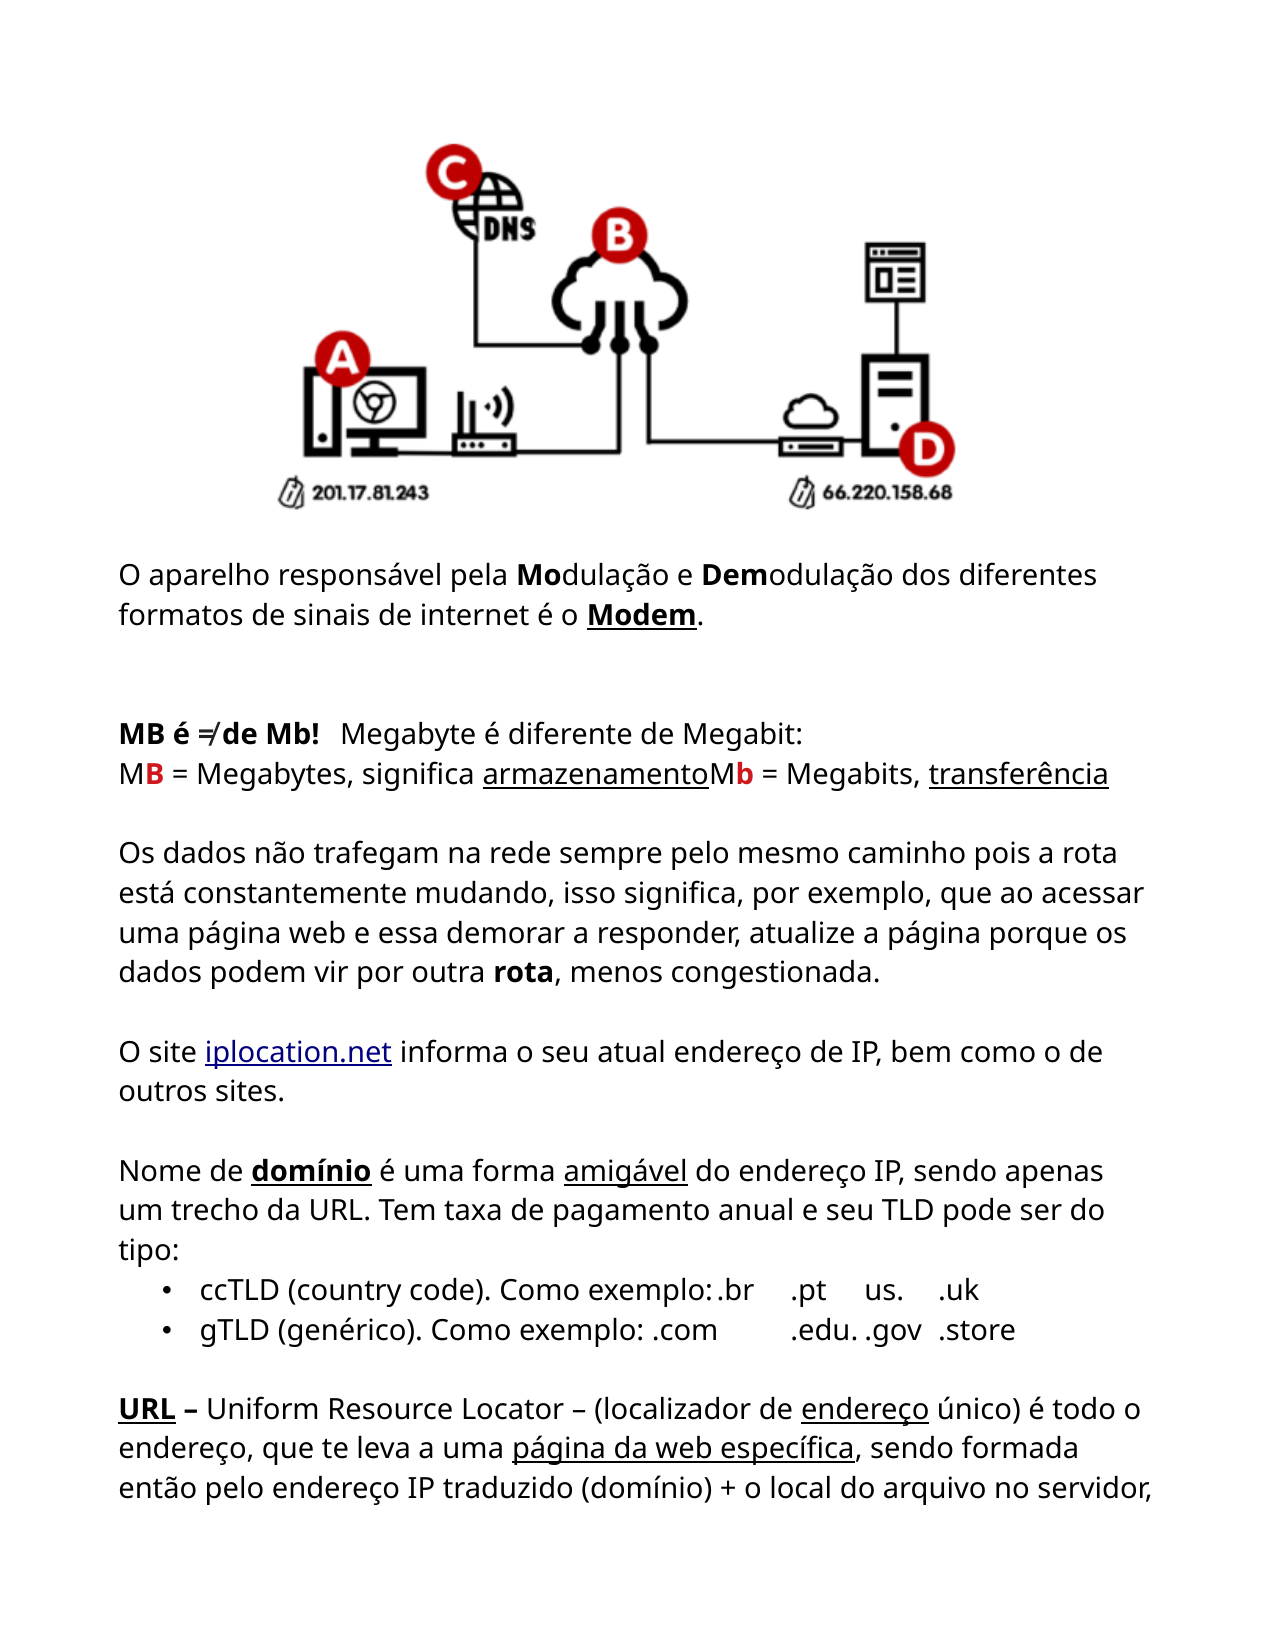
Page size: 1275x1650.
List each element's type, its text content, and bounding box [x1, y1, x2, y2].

text MB = Megabytes, significa armazenamento Mb = Megabits, transferência [118, 753, 1157, 793]
text URL – Uniform Resource Locator – (localizador de endereço único) é todo o endereço, que te leva a uma página da web específica, sendo formada então pelo endereço IP traduzido (domínio) + o local do arquivo no servidor, [118, 1388, 1157, 1507]
text MB é ≠ de Mb! Megabyte é diferente de Megabit: [118, 713, 1157, 753]
picture [253, 127, 979, 519]
list ccTLD (country code). Como exemplo: .br .pt us. .uk [162, 1269, 1157, 1309]
text Os dados não trafegam na rede sempre pelo mesmo caminho pois a rota está constantemente mudando, isso significa, por exemplo, que ao acessar uma página web e essa demorar a responder, atualize a página porque os dados podem vir por outra rota, menos congestionada. [118, 832, 1157, 991]
text O aparelho responsável pela Modulação e Demodulação dos diferentes formatos de sinais de internet é o Modem. [118, 555, 1157, 634]
text Nome de domínio é uma forma amigável do endereço IP, sendo apenas um trecho da URL. Tem taxa de pagamento anual e seu TLD pode ser do tipo: [118, 1150, 1157, 1269]
list gTLD (genérico). Como exemplo: .com .edu. .gov .store [162, 1309, 1157, 1348]
text O site iplocation.net informa o seu atual endereço de IP, bem como o de outros sites. [118, 1031, 1157, 1110]
